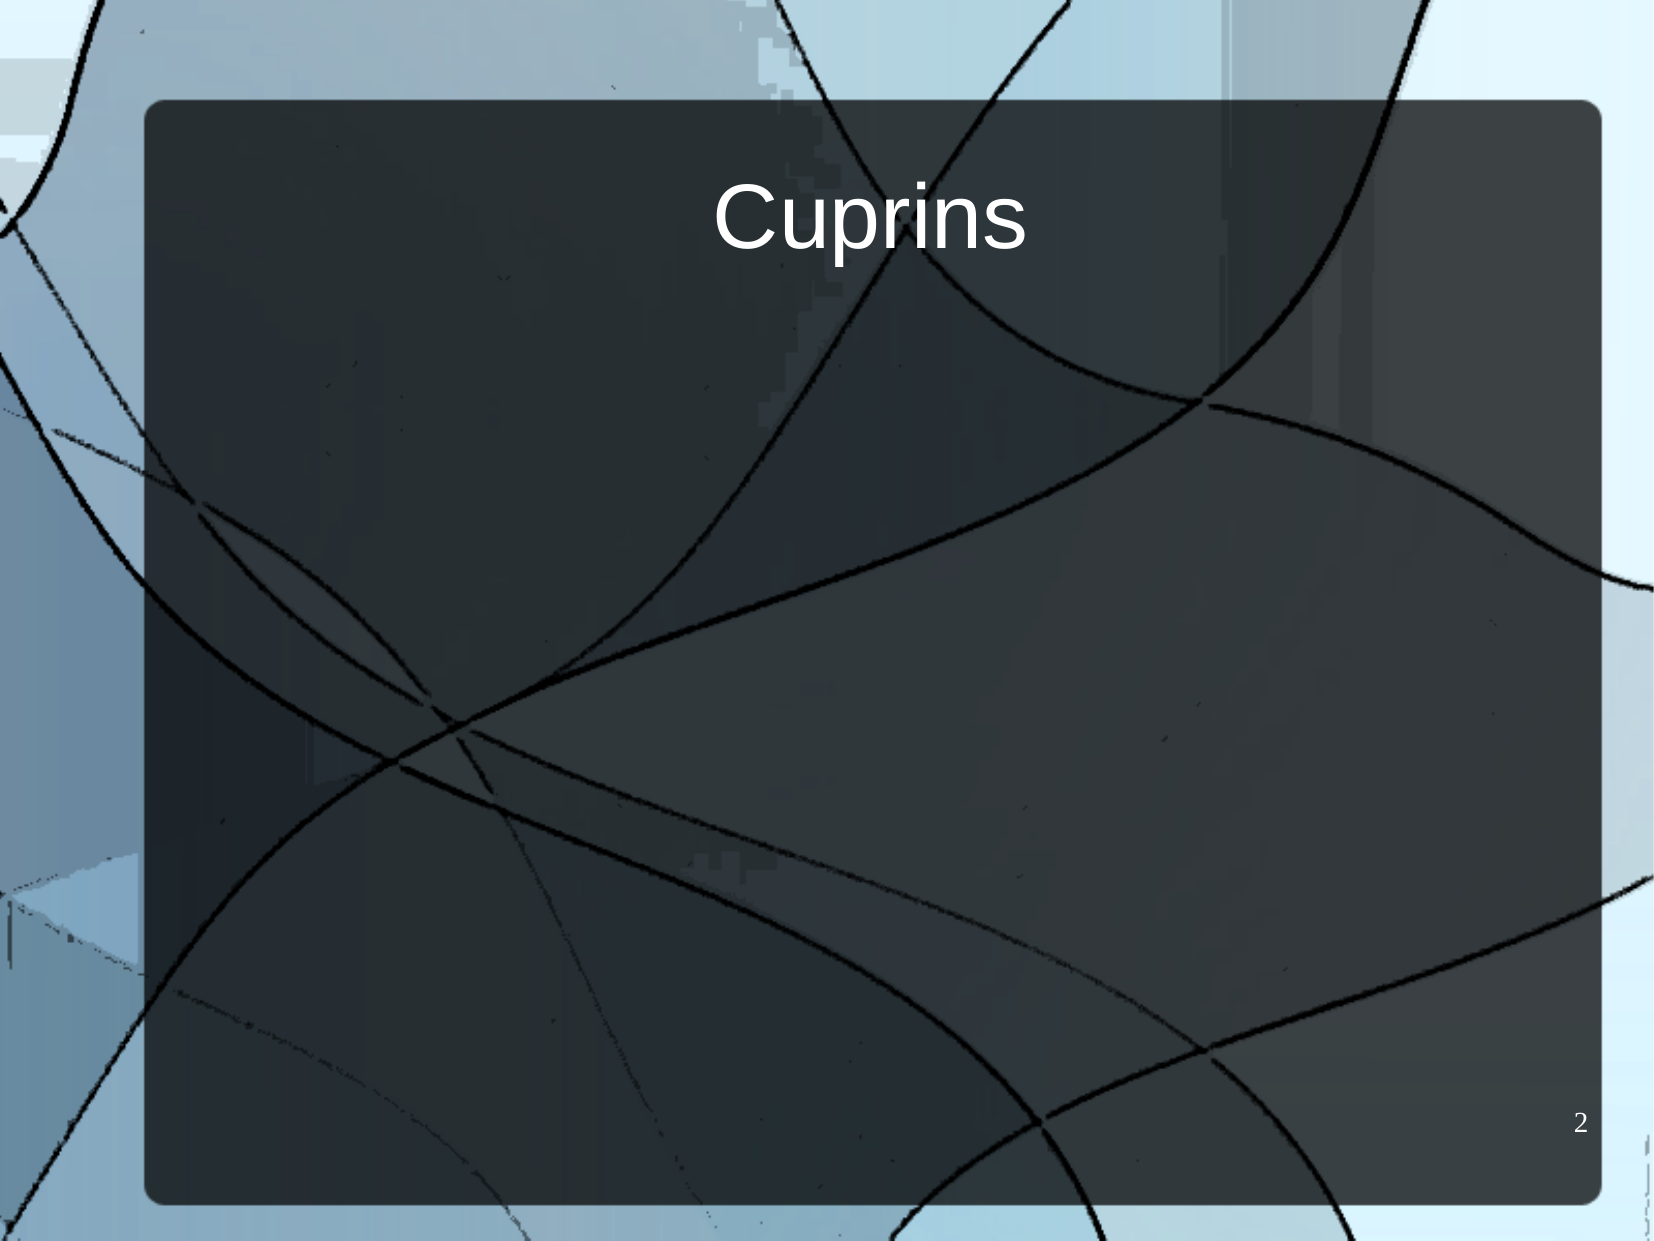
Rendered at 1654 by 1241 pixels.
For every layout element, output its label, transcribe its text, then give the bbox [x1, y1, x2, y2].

picture [0, 0, 1654, 1241]
title Cuprins [159, 108, 1583, 325]
